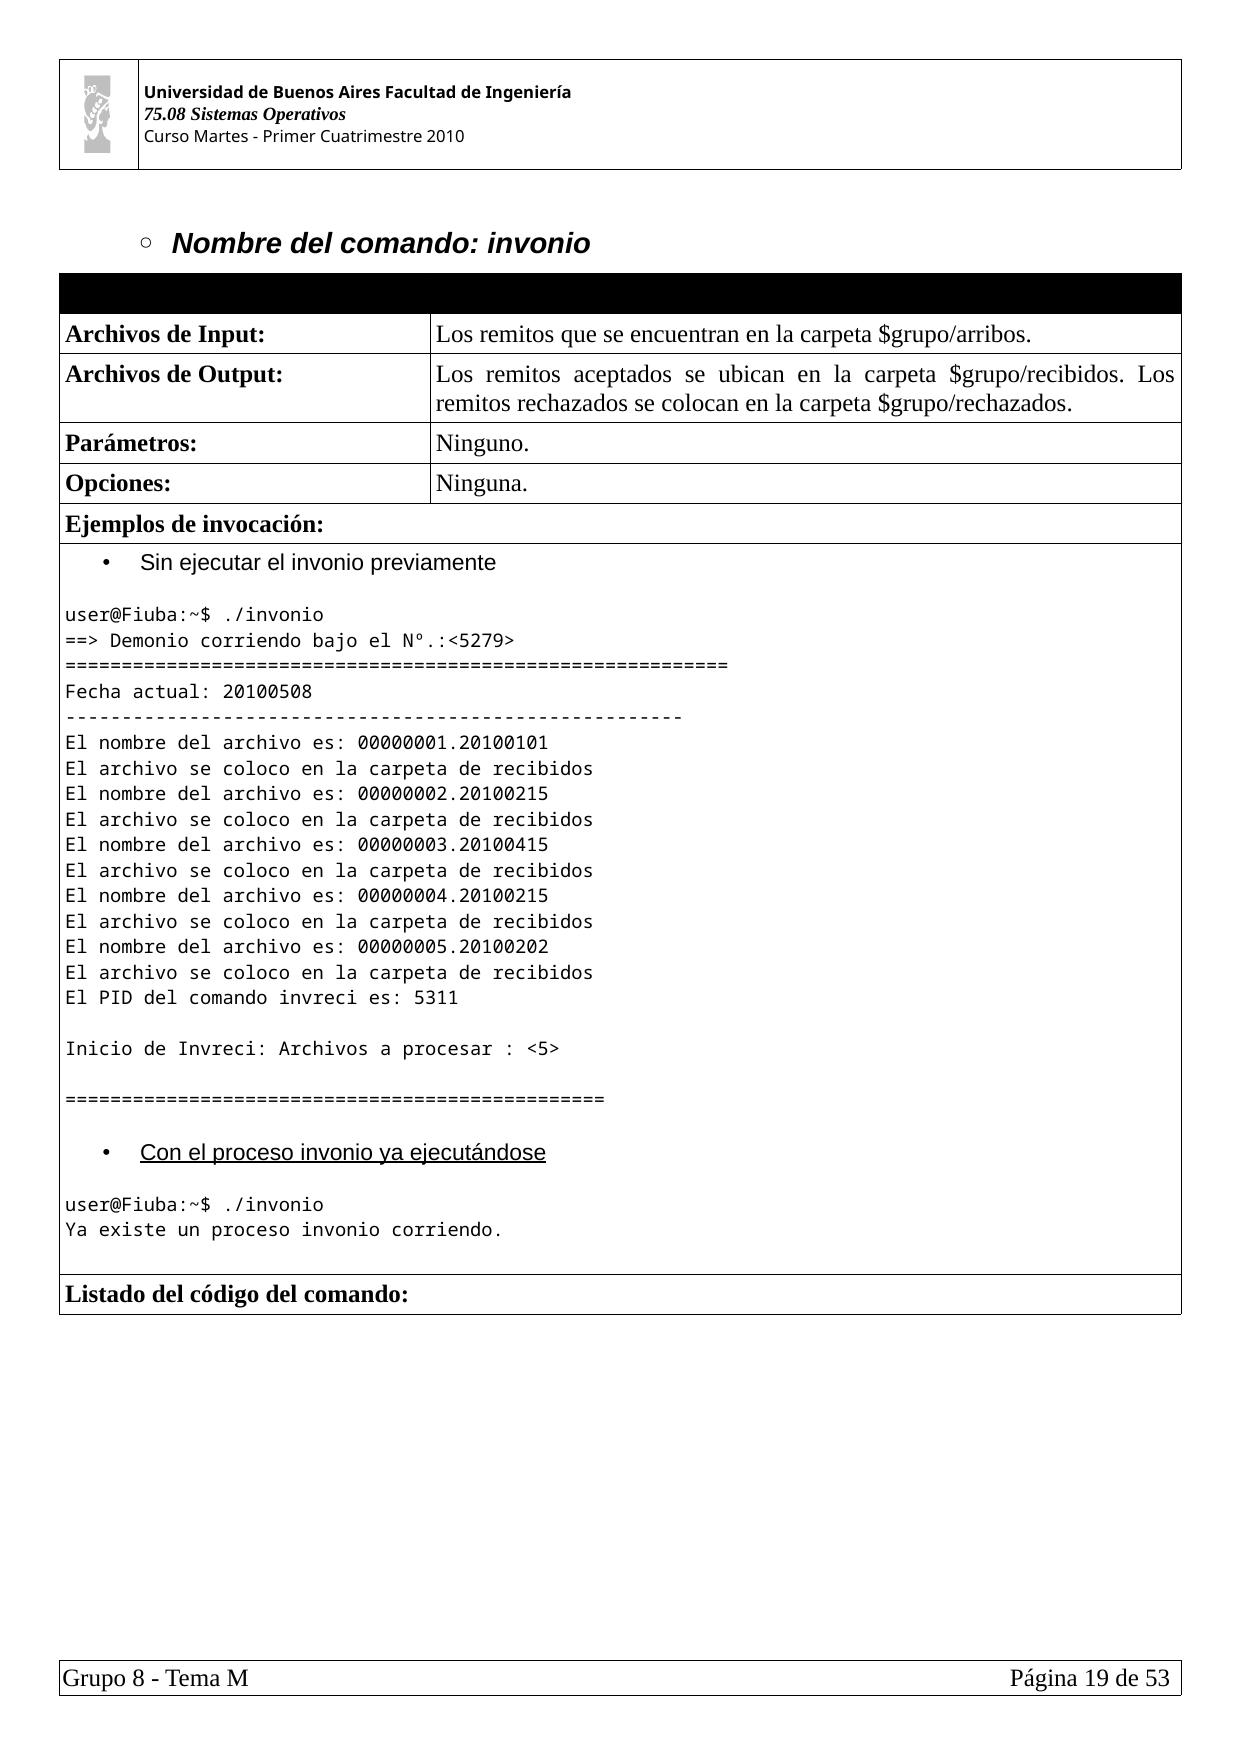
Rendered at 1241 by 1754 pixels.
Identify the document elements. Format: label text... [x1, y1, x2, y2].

table_cell Listado del código del comando: [60, 1275, 1181, 1314]
table_cell Archivos de Output: [60, 354, 430, 422]
picture [83, 73, 114, 155]
table_cell Parámetros: [60, 423, 430, 463]
subtitle Nombre del comando: invonio [134, 226, 1181, 260]
table_cell Ejemplos de invocación: [60, 504, 1181, 543]
table_cell Los remitos aceptados se ubican en la carpeta $grupo/recibidos. Los remitos rechazados se colocan en la carpeta $grupo/rechazados. [431, 354, 1181, 422]
table_header [60, 274, 430, 313]
table_cell Ninguna. [431, 464, 1181, 503]
table_cell Sin ejecutar el invonio previamente user@Fiuba:~$ ./invonio ==> Demonio corriendo bajo el Nº.:<5279> =========================================================== Fecha actual: 20100508 ------------------------------------------------------- El nombre del archivo es: 00000001.20100101 El archivo se coloco en la carpeta de recibidos El nombre del archivo es: 00000002.20100215 El archivo se coloco en la carpeta de recibidos El nombre del archivo es: 00000003.20100415 El archivo se coloco en la carpeta de recibidos El nombre del archivo es: 00000004.20100215 El archivo se coloco en la carpeta de recibidos El nombre del archivo es: 00000005.20100202 El archivo se coloco en la carpeta de recibidos El PID del comando invreci es: 5311 Inicio de Invreci: Archivos a procesar : <5> ================================================ Con el proceso invonio ya ejecutándose user@Fiuba:~$ ./invonio Ya existe un proceso invonio corriendo. [60, 544, 1181, 1273]
table_header [431, 274, 1181, 313]
table_cell Opciones: [60, 464, 430, 503]
table_cell Ninguno. [431, 423, 1181, 463]
table_cell Los remitos que se encuentran en la carpeta $grupo/arribos. [431, 314, 1181, 353]
table_cell Archivos de Input: [60, 314, 430, 353]
